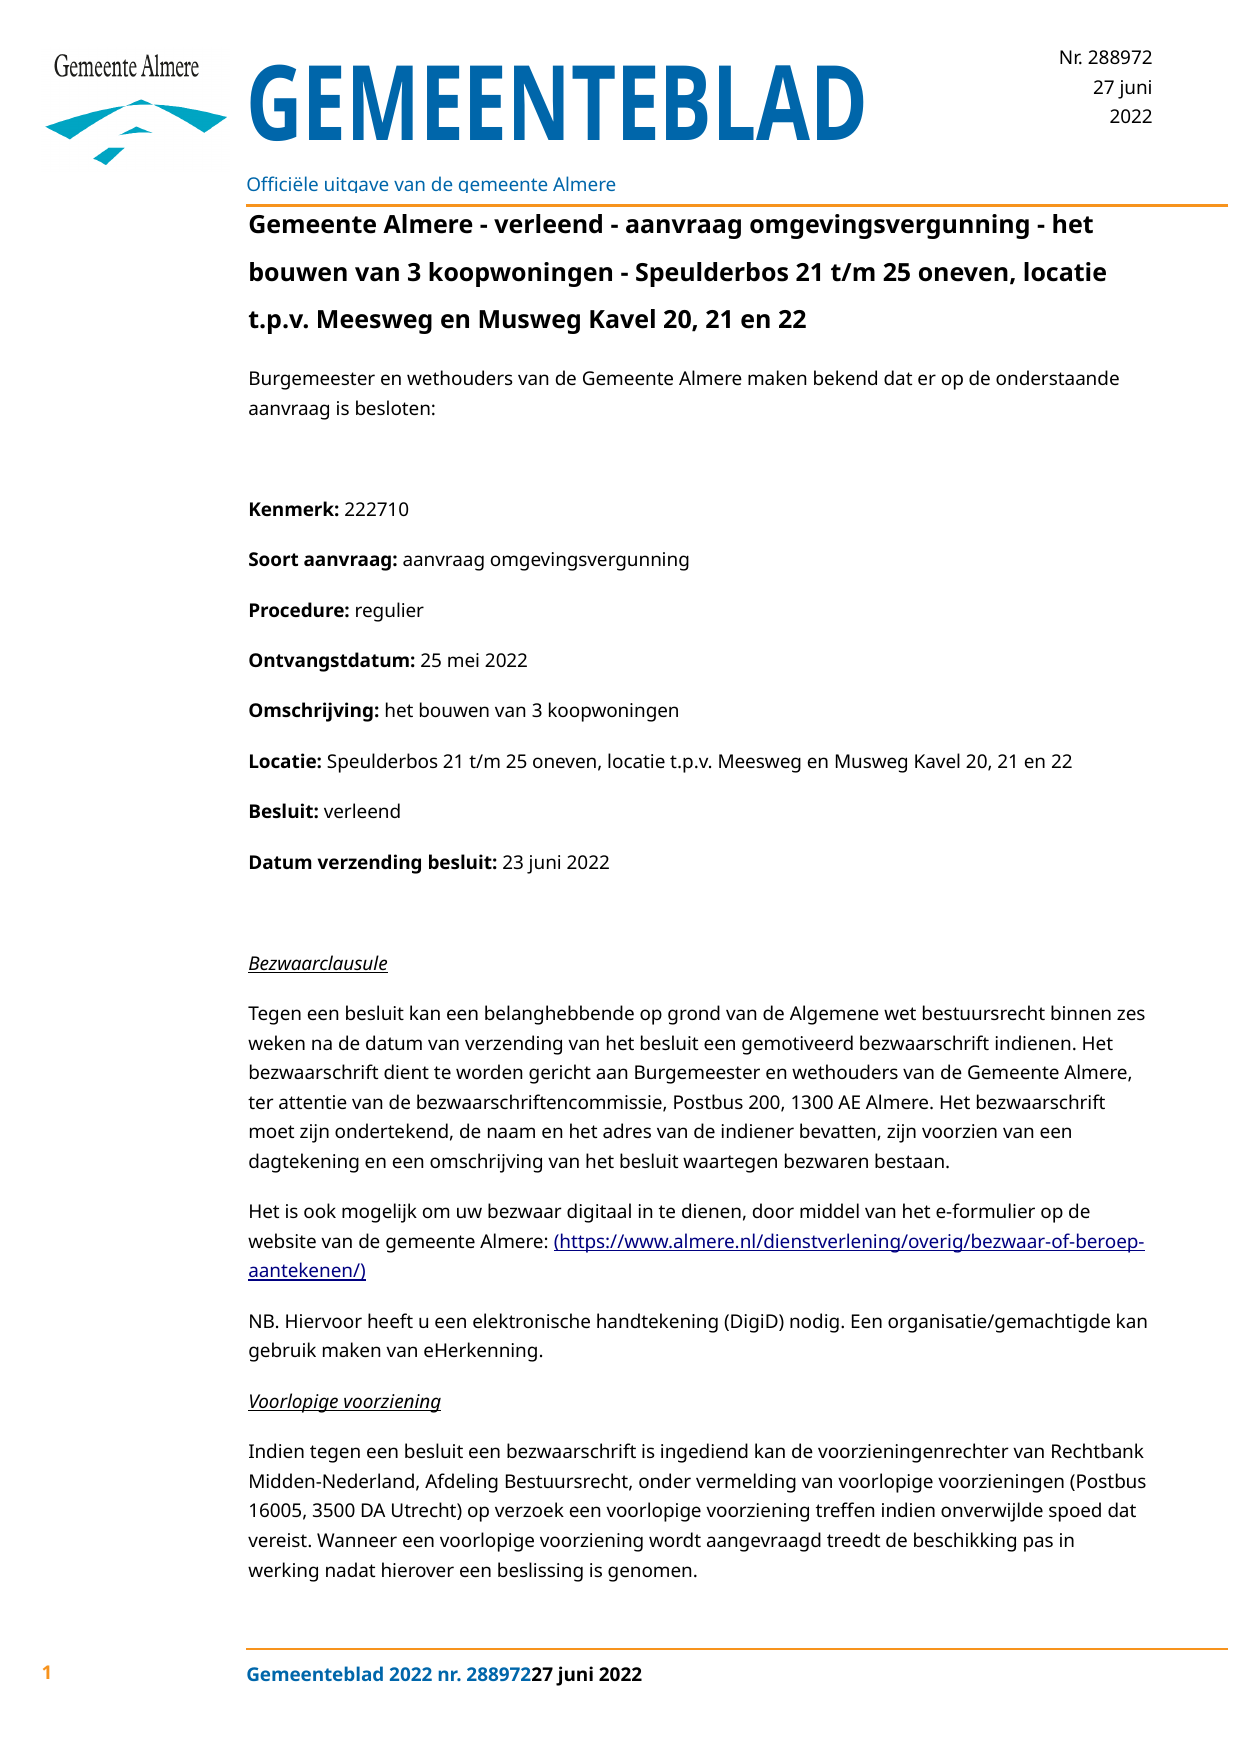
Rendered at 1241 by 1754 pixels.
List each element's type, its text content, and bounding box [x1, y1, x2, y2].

text Omschrijving: het bouwen van 3 koopwoningen [248, 698, 1152, 723]
text Gemeente Almere - verleend - aanvraag omgevingsvergunning - het bouwen van 3 koopwoningen - Speulderbos 21 t/m 25 oneven, locatie t.p.v. Meesweg en Musweg Kavel 20, 21 en 22 [248, 207, 1152, 336]
text Voorlopige voorziening [248, 1388, 1152, 1414]
text Procedure: regulier [248, 597, 1152, 622]
text Datum verzending besluit: 23 juni 2022 [248, 849, 1152, 874]
text Het is ook mogelijk om uw bezwaar digitaal in te dienen, door middel van het e-formulier op de website van de gemeente Almere: (https://www.almere.nl/dienstverlening/overig/bezwaar-of-beroep-aantekenen/) [248, 1198, 1152, 1283]
text Locatie: Speulderbos 21 t/m 25 oneven, locatie t.p.v. Meesweg en Musweg Kavel 20, 21 en 22 [248, 748, 1152, 774]
text Burgemeester en wethouders van de Gemeente Almere maken bekend dat er op de onderstaande aanvraag is besloten: [248, 366, 1152, 421]
text NB. Hiervoor heeft u een elektronische handtekening (DigiD) nodig. Een organisatie/gemachtigde kan gebruik maken van eHerkenning. [248, 1308, 1152, 1363]
text Kenmerk: 222710 [248, 496, 1152, 522]
text Besluit: verleend [248, 798, 1152, 824]
picture [41, 47, 231, 172]
text Tegen een besluit kan een belanghebbende op grond van de Algemene wet bestuursrecht binnen zes weken na de datum van verzending van het besluit een gemotiveerd bezwaarschrift indienen. Het bezwaarschrift dient te worden gericht aan Burgemeester en wethouders van de Gemeente Almere, ter attentie van de bezwaarschriftencommissie, Postbus 200, 1300 AE Almere. Het bezwaarschrift moet zijn ondertekend, de naam en het adres van de indiener bevatten, zijn voorzien van een dagtekening en een omschrijving van het besluit waartegen bezwaren bestaan. [248, 1000, 1152, 1174]
text Soort aanvraag: aanvraag omgevingsvergunning [248, 546, 1152, 572]
text Ontvangstdatum: 25 mei 2022 [248, 647, 1152, 673]
text Bezwaarclausule [248, 950, 1152, 975]
text Indien tegen een besluit een bezwaarschrift is ingediend kan de voorzieningenrechter van Rechtbank Midden-Nederland, Afdeling Bestuursrecht, onder vermelding van voorlopige voorzieningen (Postbus 16005, 3500 DA Utrecht) op verzoek een voorlopige voorziening treffen indien onverwijlde spoed dat vereist. Wanneer een voorlopige voorziening wordt aangevraagd treedt de beschikking pas in werking nadat hierover een beslissing is genomen. [248, 1438, 1152, 1582]
